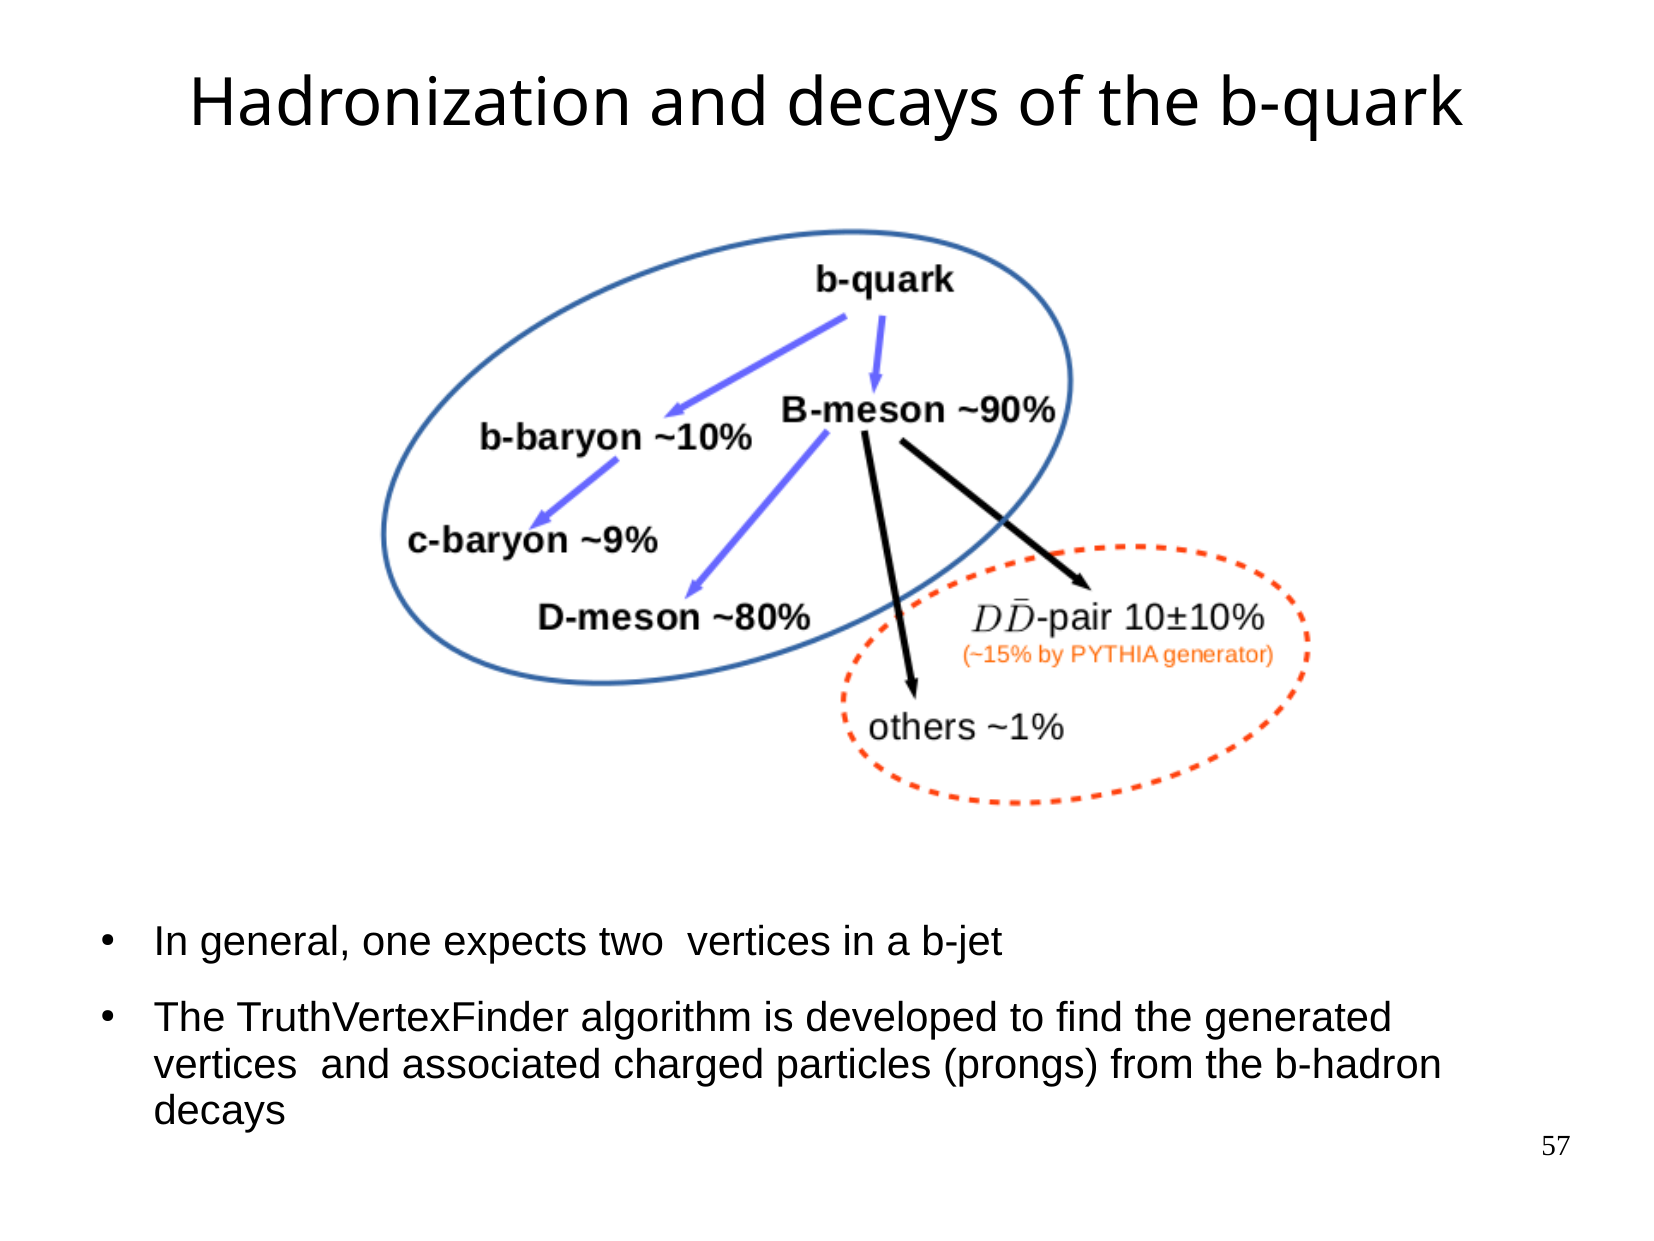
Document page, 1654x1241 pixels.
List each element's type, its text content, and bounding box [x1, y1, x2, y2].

title Hadronization and decays of the b-quark [82, 49, 1571, 151]
list In general, one expects two vertices in a b-jet The TruthVertexFinder algorithm is developed to find the generated vertices and associated charged particles (prongs) from the b-hadron decays [82, 918, 1519, 1171]
picture [318, 183, 1340, 844]
